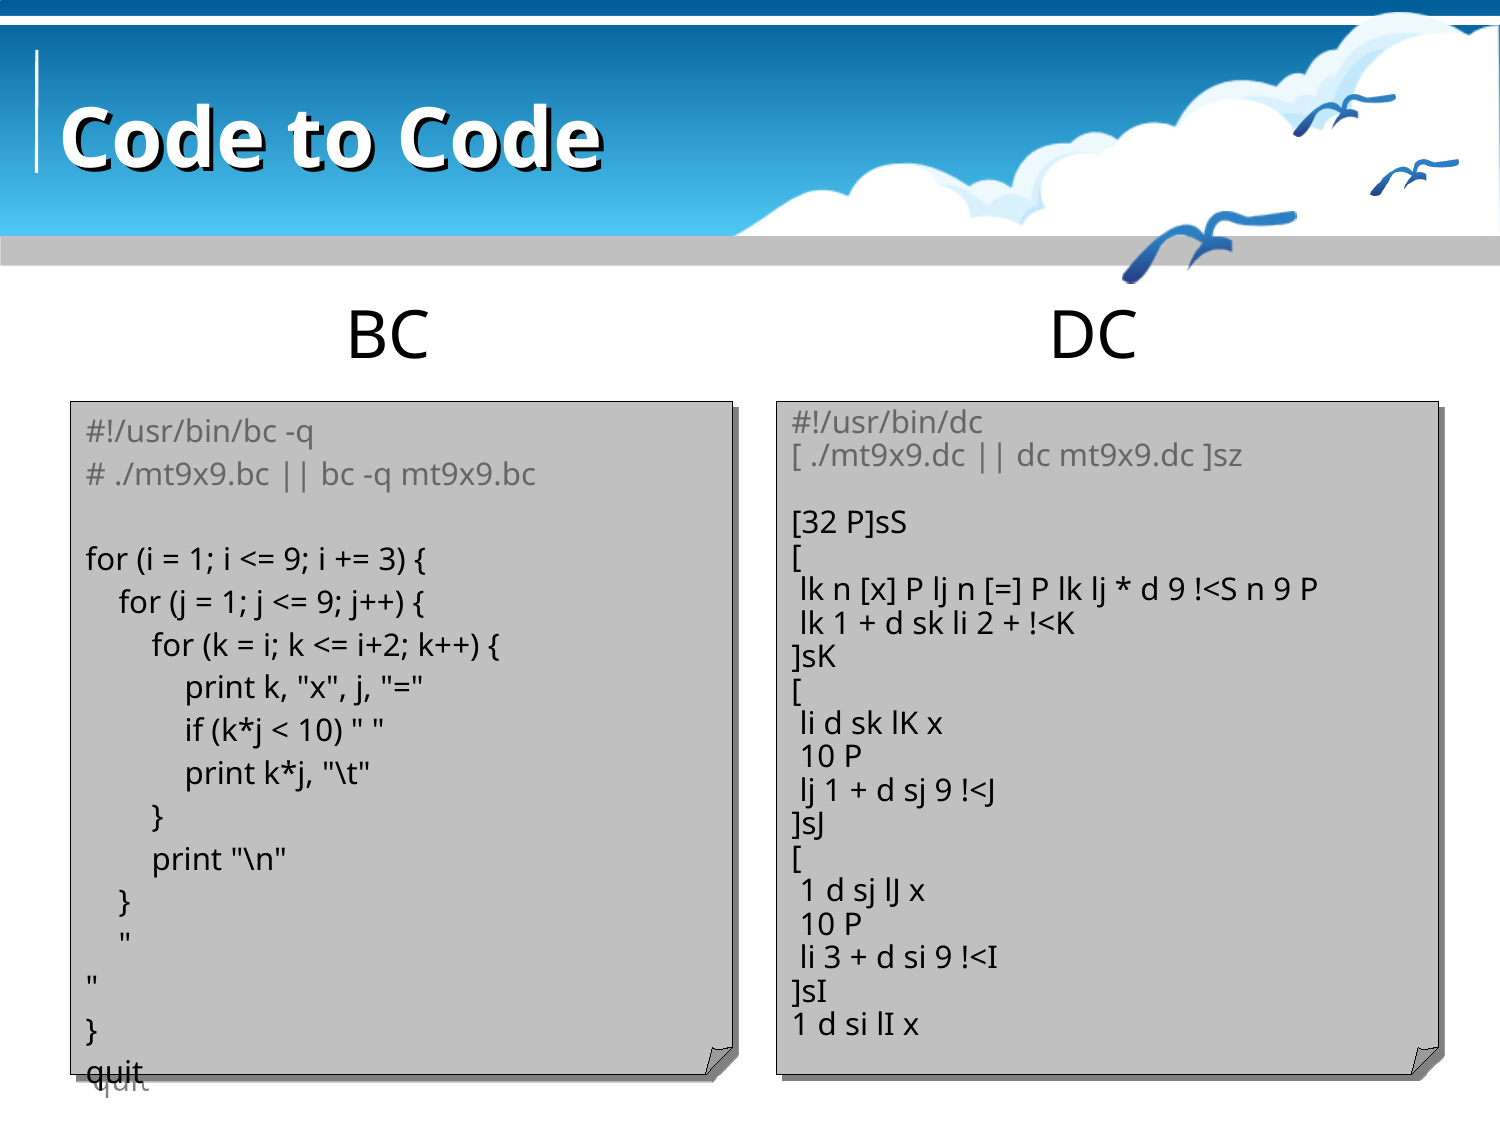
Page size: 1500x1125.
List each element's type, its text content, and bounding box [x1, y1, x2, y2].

text_box #!/usr/bin/bc -q # ./mt9x9.bc || bc -q mt9x9.bc for (i = 1; i <= 9; i += 3) { for (j = 1; j <= 9; j++) { for (k = i; k <= i+2; k++) { print k, "x", j, "=" if (k*j < 10) " " print k*j, "\t" } print "\n" } " " } quit [70, 401, 733, 1075]
picture [730, 12, 1500, 284]
text_box DC [1033, 283, 1188, 388]
title Code to Code [59, 86, 1465, 186]
text_box BC [330, 283, 473, 388]
text_box #!/usr/bin/dc [ ./mt9x9.dc || dc mt9x9.dc ]sz [32 P]sS [ lk n [x] P lj n [=] P lk lj * d 9 !<S n 9 P lk 1 + d sk li 2 + !<K ]sK [ li d sk lK x 10 P lj 1 + d sj 9 !<J ]sJ [ 1 d sj lJ x 10 P li 3 + d si 9 !<I ]sI 1 d si lI x [776, 401, 1439, 1075]
